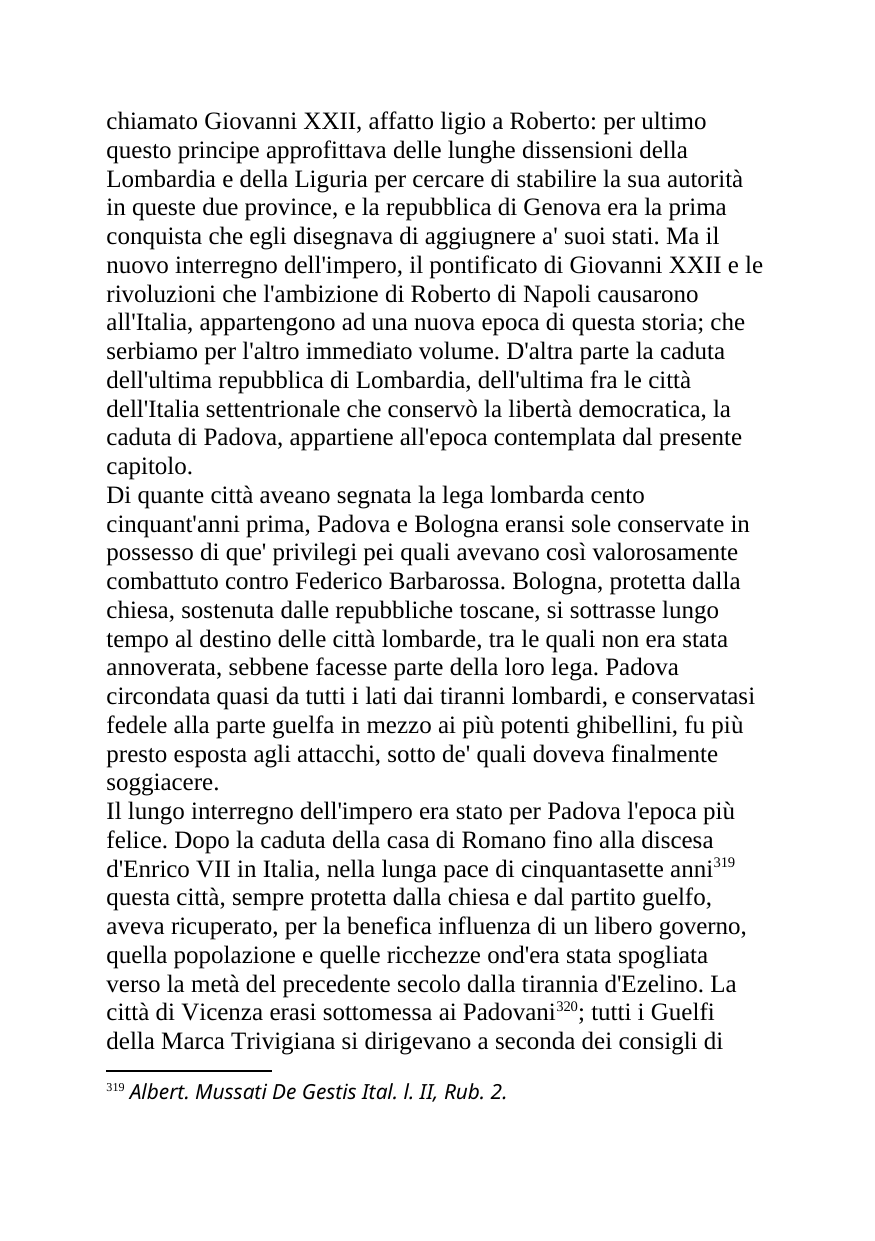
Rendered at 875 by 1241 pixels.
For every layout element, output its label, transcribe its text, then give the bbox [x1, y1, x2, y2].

text Di quante città aveano segnata la lega lombarda cento cinquant'anni prima, Padova e Bologna eransi sole conservate in possesso di que' privilegi pei quali avevano così valorosamente combattuto contro Federico Barbarossa. Bologna, protetta dalla chiesa, sostenuta dalle repubbliche toscane, si sottrasse lungo tempo al destino delle città lombarde, tra le quali non era stata annoverata, sebbene facesse parte della loro lega. Padova circondata quasi da tutti i lati dai tiranni lombardi, e conservatasi fedele alla parte guelfa in mezzo ai più potenti ghibellini, fu più presto esposta agli attacchi, sotto de' quali doveva finalmente soggiacere. [106, 480, 768, 796]
text Il lungo interregno dell'impero era stato per Padova l'epoca più felice. Dopo la caduta della casa di Romano fino alla discesa d'Enrico VII in Italia, nella lunga pace di cinquantasette anni questa città, sempre protetta dalla chiesa e dal partito guelfo, aveva ricuperato, per la benefica influenza di un libero governo, quella popolazione e quelle ricchezze ond'era stata spogliata verso la metà del precedente secolo dalla tirannia d'Ezelino. La città di Vicenza erasi sottomessa ai Padovani; tutti i Guelfi della Marca Trivigiana si dirigevano a seconda dei consigli di [106, 796, 768, 1055]
text Albert. Mussati De Gestis Ital. l. II, Rub. 2. [106, 1077, 768, 1105]
text chiamato Giovanni XXII, affatto ligio a Roberto: per ultimo questo principe approfittava delle lunghe dissensioni della Lombardia e della Liguria per cercare di stabilire la sua autorità in queste due province, e la repubblica di Genova era la prima conquista che egli disegnava di aggiugnere a' suoi stati. Ma il nuovo interregno dell'impero, il pontificato di Giovanni XXII e le rivoluzioni che l'ambizione di Roberto di Napoli causarono all'Italia, appartengono ad una nuova epoca di questa storia; che serbiamo per l'altro immediato volume. D'altra parte la caduta dell'ultima repubblica di Lombardia, dell'ultima fra le città dell'Italia settentrionale che conservò la libertà democratica, la caduta di Padova, appartiene all'epoca contemplata dal presente capitolo. [106, 106, 768, 480]
